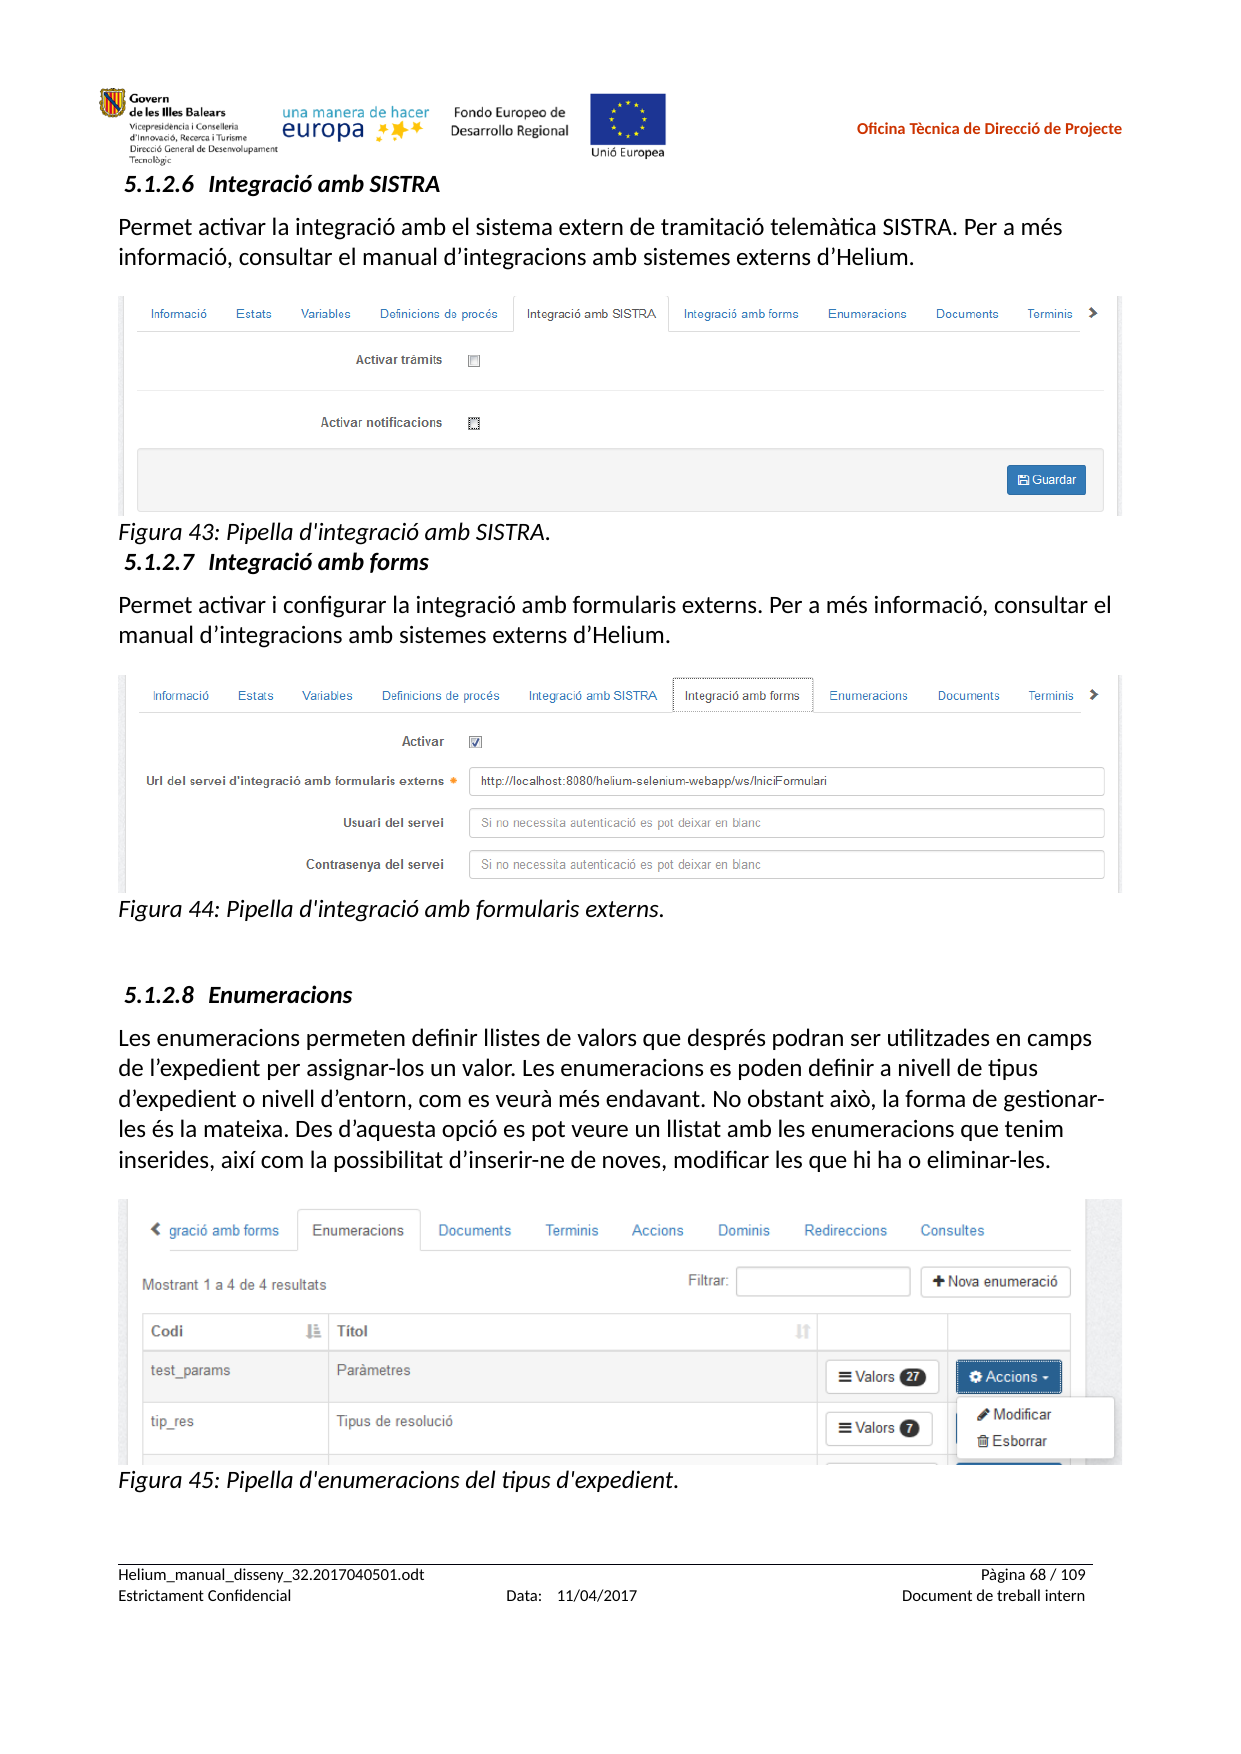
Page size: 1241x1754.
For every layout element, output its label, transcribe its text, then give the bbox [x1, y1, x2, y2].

text Figura 45: Pipella d'enumeracions del tipus d'expedient. [118, 1465, 1122, 1495]
text Permet activar la integració amb el sistema extern de tramitació telemàtica SISTRA. Per a més informació, consultar el manual d’integracions amb sistemes externs d’Helium. [118, 211, 1122, 272]
text Les enumeracions permeten definir llistes de valors que després podran ser utilitzades en camps de l’expedient per assignar-los un valor. Les enumeracions es poden definir a nivell de tipus d’expedient o nivell d’entorn, com es veurà més endavant. No obstant això, la forma de gestionar-les és la mateixa. Des d’aquesta opció es pot veure un llistat amb les enumeracions que tenim inserides, així com la possibilitat d’inserir-ne de noves, modificar les que hi ha o eliminar-les. [118, 1022, 1122, 1174]
picture [118, 675, 1123, 893]
subtitle Enumeracions [118, 979, 1122, 1009]
picture [118, 296, 1123, 516]
subtitle Integració amb forms [118, 546, 1122, 577]
subtitle [118, 284, 1122, 296]
text Figura 43: Pipella d'integració amb SISTRA. [118, 516, 1122, 546]
text Permet activar i configurar la integració amb formularis externs. Per a més informació, consultar el manual d’integracions amb sistemes externs d’Helium. [118, 589, 1122, 650]
picture [99, 87, 668, 166]
text Figura 44: Pipella d'integració amb formularis externs. [118, 893, 1122, 923]
picture [118, 1199, 1123, 1465]
subtitle Integració amb SISTRA [118, 168, 1122, 198]
